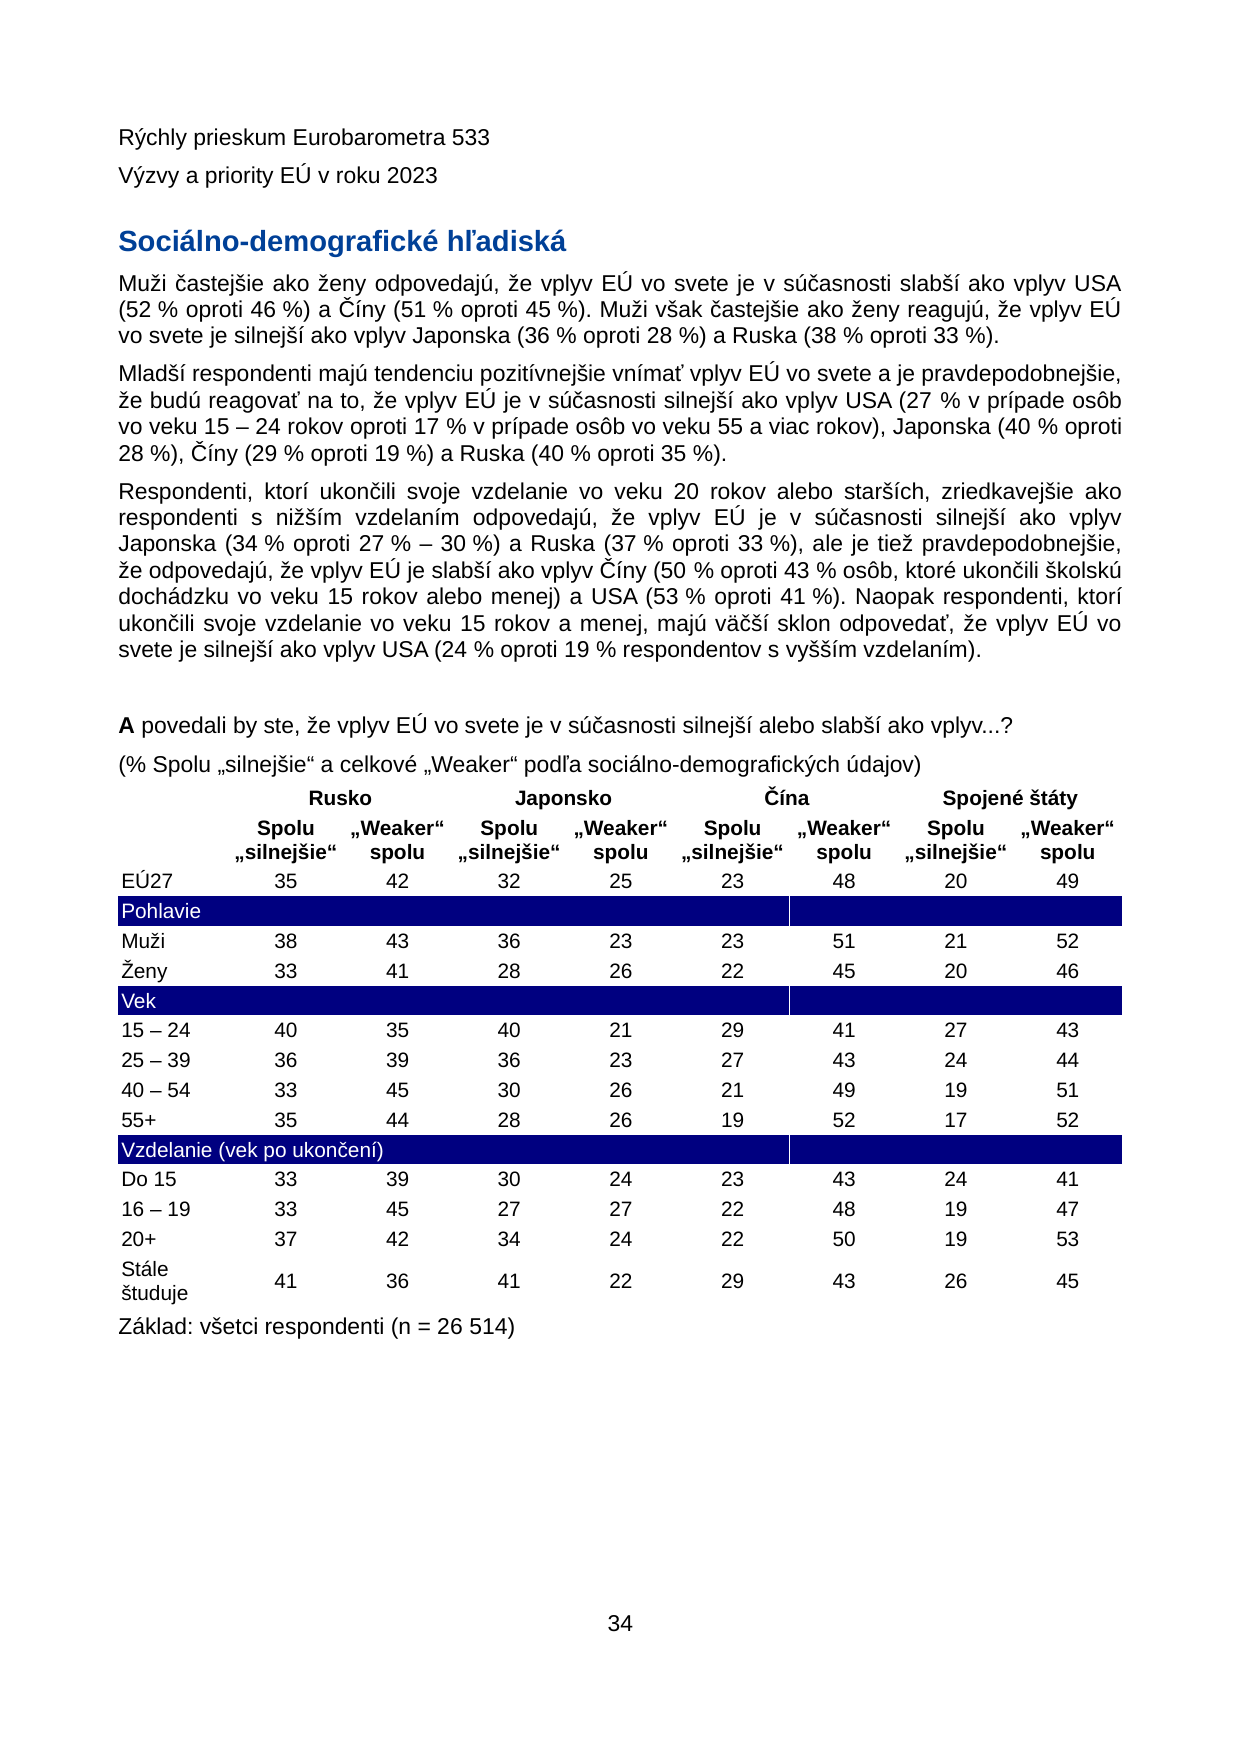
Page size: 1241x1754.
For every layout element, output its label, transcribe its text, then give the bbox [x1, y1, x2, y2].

table_cell [790, 896, 898, 926]
table_cell [675, 896, 789, 926]
table_cell 19 [675, 1105, 789, 1134]
table_cell [675, 986, 789, 1015]
table_cell 55+ [118, 1105, 228, 1134]
table_cell 26 [566, 1105, 675, 1134]
table_cell Pohlavie [118, 896, 566, 926]
table_cell 27 [452, 1194, 566, 1224]
table_cell 22 [675, 956, 789, 986]
table_cell 21 [675, 1075, 789, 1105]
table_cell [1013, 986, 1122, 1015]
table_cell [566, 896, 675, 926]
table_cell 43 [790, 1045, 898, 1075]
table_cell 48 [790, 866, 898, 896]
table_cell 24 [898, 1164, 1013, 1194]
table_cell 36 [452, 1045, 566, 1075]
table_cell 43 [343, 926, 452, 956]
table_cell 28 [452, 1105, 566, 1134]
table_cell 45 [343, 1194, 452, 1224]
table_cell 33 [228, 1075, 343, 1105]
table_cell [898, 1135, 1013, 1164]
table_cell 19 [898, 1224, 1013, 1254]
table_cell Spolu „silnejšie“ [675, 813, 789, 866]
table_cell Stále študuje [118, 1254, 228, 1307]
table_cell 24 [566, 1164, 675, 1194]
table_cell 26 [566, 1075, 675, 1105]
table_cell 25 [566, 866, 675, 896]
table_cell Spolu „silnejšie“ [898, 813, 1013, 866]
table_header Japonsko [452, 783, 675, 813]
table_cell Spolu „silnejšie“ [452, 813, 566, 866]
table_cell 42 [343, 866, 452, 896]
table_cell 34 [452, 1224, 566, 1254]
table_cell 24 [898, 1045, 1013, 1075]
table_cell 45 [1013, 1254, 1122, 1307]
table_cell EÚ27 [118, 866, 228, 896]
table_cell „Weaker“ spolu [790, 813, 898, 866]
table_cell 40 [228, 1015, 343, 1045]
table_cell 33 [228, 956, 343, 986]
table_cell 40 – 54 [118, 1075, 228, 1105]
table_cell 26 [566, 956, 675, 986]
table_cell 38 [228, 926, 343, 956]
table_cell 35 [343, 1015, 452, 1045]
table_cell 23 [566, 926, 675, 956]
table_cell 44 [1013, 1045, 1122, 1075]
table_cell 43 [790, 1254, 898, 1307]
table_cell [898, 986, 1013, 1015]
table_cell 16 – 19 [118, 1194, 228, 1224]
table_cell 40 [452, 1015, 566, 1045]
text Sociálno-demografické hľadiská [118, 224, 1122, 258]
table_cell Vzdelanie (vek po ukončení) [118, 1135, 566, 1164]
table_cell 32 [452, 866, 566, 896]
table_header [118, 783, 228, 813]
table_cell 41 [343, 956, 452, 986]
table_cell [898, 896, 1013, 926]
table_cell 47 [1013, 1194, 1122, 1224]
table_header Spojené štáty [898, 783, 1122, 813]
table_cell 21 [566, 1015, 675, 1045]
table_cell 52 [790, 1105, 898, 1134]
table_cell 36 [228, 1045, 343, 1075]
table_cell 22 [675, 1194, 789, 1224]
table_cell 23 [675, 866, 789, 896]
table_cell 20+ [118, 1224, 228, 1254]
table_cell 33 [228, 1164, 343, 1194]
table_cell 22 [566, 1254, 675, 1307]
table_cell „Weaker“ spolu [566, 813, 675, 866]
table_cell 41 [1013, 1164, 1122, 1194]
table_cell 28 [452, 956, 566, 986]
table_cell [1013, 1135, 1122, 1164]
table_cell 49 [790, 1075, 898, 1105]
table_cell Muži [118, 926, 228, 956]
table_header Rusko [228, 783, 452, 813]
table_cell 51 [790, 926, 898, 956]
table_cell 23 [675, 1164, 789, 1194]
table_cell 36 [452, 926, 566, 956]
table_cell 41 [790, 1015, 898, 1045]
text Muži častejšie ako ženy odpovedajú, že vplyv EÚ vo svete je v súčasnosti slabší ako vplyv USA (52 % oproti 46 %) a Číny (51 % oproti 45 %). Muži však častejšie ako ženy reagujú, že vplyv EÚ vo svete je silnejší ako vplyv Japonska (36 % oproti 28 %) a Ruska (38 % oproti 33 %). [118, 269, 1122, 348]
table_cell 52 [1013, 926, 1122, 956]
table_cell 45 [790, 956, 898, 986]
table_cell 45 [343, 1075, 452, 1105]
table_cell 25 – 39 [118, 1045, 228, 1075]
table_header Čína [675, 783, 898, 813]
text Respondenti, ktorí ukončili svoje vzdelanie vo veku 20 rokov alebo starších, zriedkavejšie ako respondenti s nižším vzdelaním odpovedajú, že vplyv EÚ je v súčasnosti silnejší ako vplyv Japonska (34 % oproti 27 % – 30 %) a Ruska (37 % oproti 33 %), ale je tiež pravdepodobnejšie, že odpovedajú, že vplyv EÚ je slabší ako vplyv Číny (50 % oproti 43 % osôb, ktoré ukončili školskú dochádzku vo veku 15 rokov alebo menej) a USA (53 % oproti 41 %). Naopak respondenti, ktorí ukončili svoje vzdelanie vo veku 15 rokov a menej, majú väčší sklon odpovedať, že vplyv EÚ vo svete je silnejší ako vplyv USA (24 % oproti 19 % respondentov s vyšším vzdelaním). [118, 478, 1122, 662]
table_cell 49 [1013, 866, 1122, 896]
table_cell 41 [452, 1254, 566, 1307]
table_cell [790, 1135, 898, 1164]
table_cell 23 [566, 1045, 675, 1075]
table_cell 27 [566, 1194, 675, 1224]
table_cell 23 [675, 926, 789, 956]
table_cell Ženy [118, 956, 228, 986]
table_cell 37 [228, 1224, 343, 1254]
table_cell 48 [790, 1194, 898, 1224]
table_cell [118, 813, 228, 866]
table_cell 35 [228, 1105, 343, 1134]
table_cell 50 [790, 1224, 898, 1254]
table_cell [675, 1135, 789, 1164]
table_cell [1013, 896, 1122, 926]
table_cell 30 [452, 1164, 566, 1194]
table_cell 19 [898, 1194, 1013, 1224]
table_cell Do 15 [118, 1164, 228, 1194]
table_cell 41 [228, 1254, 343, 1307]
table_cell 20 [898, 956, 1013, 986]
table_cell 35 [228, 866, 343, 896]
table_cell 30 [452, 1075, 566, 1105]
table_cell 21 [898, 926, 1013, 956]
table_cell 17 [898, 1105, 1013, 1134]
table_cell 19 [898, 1075, 1013, 1105]
text (% Spolu „silnejšie“ a celkové „Weaker“ podľa sociálno-demografických údajov) [118, 751, 1122, 777]
table_cell 27 [898, 1015, 1013, 1045]
table_cell 29 [675, 1254, 789, 1307]
table_cell [790, 986, 898, 1015]
text Základ: všetci respondenti (n = 26 514) [118, 1313, 1122, 1340]
table_cell 29 [675, 1015, 789, 1045]
table_cell 39 [343, 1164, 452, 1194]
table_cell 44 [343, 1105, 452, 1134]
table_cell 24 [566, 1224, 675, 1254]
table_cell 36 [343, 1254, 452, 1307]
table_cell 15 – 24 [118, 1015, 228, 1045]
table_cell 39 [343, 1045, 452, 1075]
table_cell 27 [675, 1045, 789, 1075]
table_cell 43 [790, 1164, 898, 1194]
table_cell 33 [228, 1194, 343, 1224]
table_cell „Weaker“ spolu [343, 813, 452, 866]
table_cell Spolu „silnejšie“ [228, 813, 343, 866]
table_cell 42 [343, 1224, 452, 1254]
table_cell 46 [1013, 956, 1122, 986]
table_cell 20 [898, 866, 1013, 896]
text A povedali by ste, že vplyv EÚ vo svete je v súčasnosti silnejší alebo slabší ako vplyv...? [118, 712, 1122, 739]
text Mladší respondenti majú tendenciu pozitívnejšie vnímať vplyv EÚ vo svete a je pravdepodobnejšie, že budú reagovať na to, že vplyv EÚ je v súčasnosti silnejší ako vplyv USA (27 % v prípade osôb vo veku 15 – 24 rokov oproti 17 % v prípade osôb vo veku 55 a viac rokov), Japonska (40 % oproti 28 %), Číny (29 % oproti 19 %) a Ruska (40 % oproti 35 %). [118, 360, 1122, 466]
table_cell 52 [1013, 1105, 1122, 1134]
table_cell 43 [1013, 1015, 1122, 1045]
table_cell 51 [1013, 1075, 1122, 1105]
table_cell „Weaker“ spolu [1013, 813, 1122, 866]
table_cell 26 [898, 1254, 1013, 1307]
table_cell Vek [118, 986, 566, 1015]
table_cell [566, 1135, 675, 1164]
table_cell [566, 986, 675, 1015]
table_cell 53 [1013, 1224, 1122, 1254]
table_cell 22 [675, 1224, 789, 1254]
